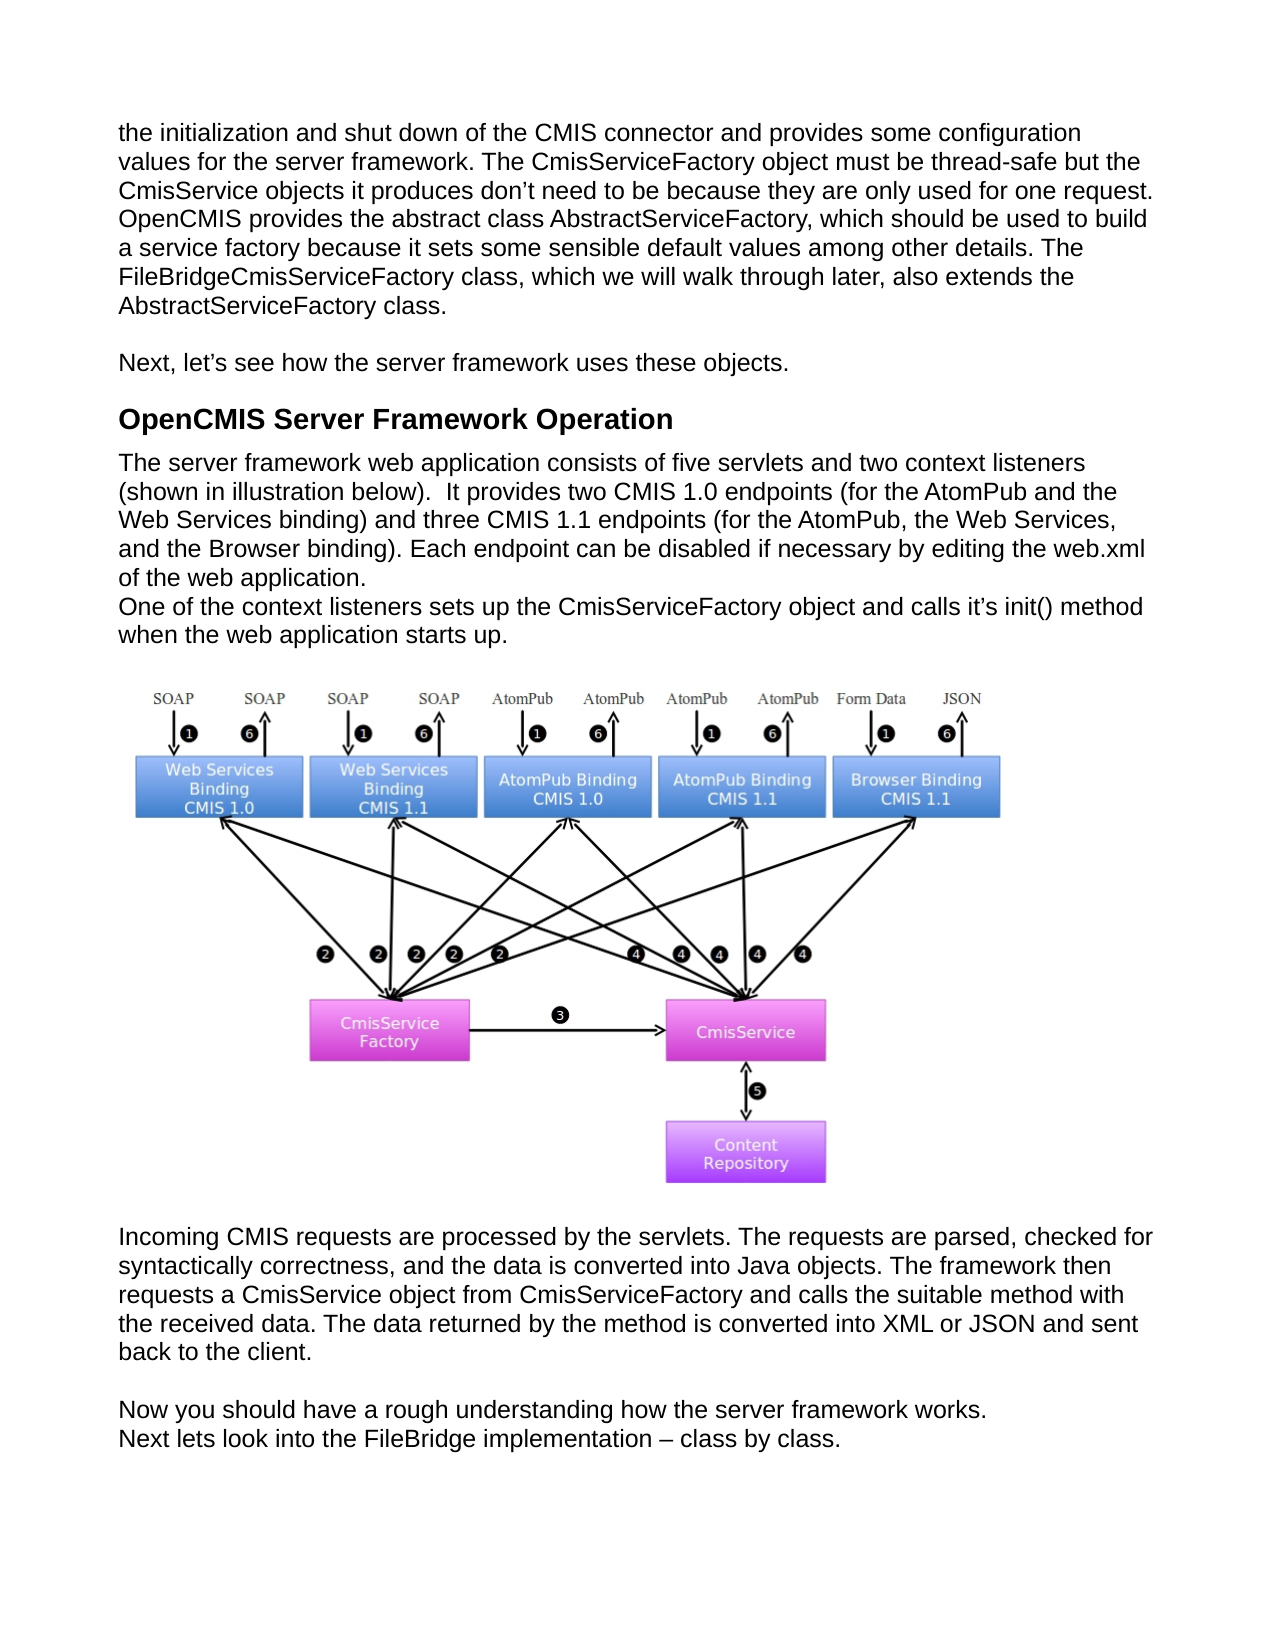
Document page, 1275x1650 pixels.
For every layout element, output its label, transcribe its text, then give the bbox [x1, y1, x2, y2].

text Now you should have a rough understanding how the server framework works. [118, 1395, 1157, 1423]
picture [134, 687, 1002, 1185]
text Incoming CMIS requests are processed by the servlets. The requests are parsed, checked for syntactically correctness, and the data is converted into Java objects. The framework then requests a CmisService object from CmisServiceFactory and calls the suitable method with the received data. The data returned by the method is converted into XML or JSON and sent back to the client. [118, 1222, 1157, 1366]
subtitle OpenCMIS Server Framework Operation [118, 402, 1157, 435]
text The server framework web application consists of five servlets and two context listeners (shown in illustration below). It provides two CMIS 1.0 endpoints (for the AtomPub and the Web Services binding) and three CMIS 1.1 endpoints (for the AtomPub, the Web Services, and the Browser binding). Each endpoint can be disabled if necessary by editing the web.xml of the web application. [118, 448, 1157, 592]
text One of the context listeners sets up the CmisServiceFactory object and calls it’s init() method when the web application starts up. [118, 592, 1157, 649]
text Next lets look into the FileBridge implementation – class by class. [118, 1423, 1157, 1452]
text Next, let’s see how the server framework uses these objects. [118, 348, 1157, 377]
text the initialization and shut down of the CMIS connector and provides some configuration values for the server framework. The CmisServiceFactory object must be thread-safe but the CmisService objects it produces don’t need to be because they are only used for one request. [118, 118, 1157, 204]
text OpenCMIS provides the abstract class AbstractServiceFactory, which should be used to build a service factory because it sets some sensible default values among other details. The FileBridgeCmisServiceFactory class, which we will walk through later, also extends the AbstractServiceFactory class. [118, 204, 1157, 319]
